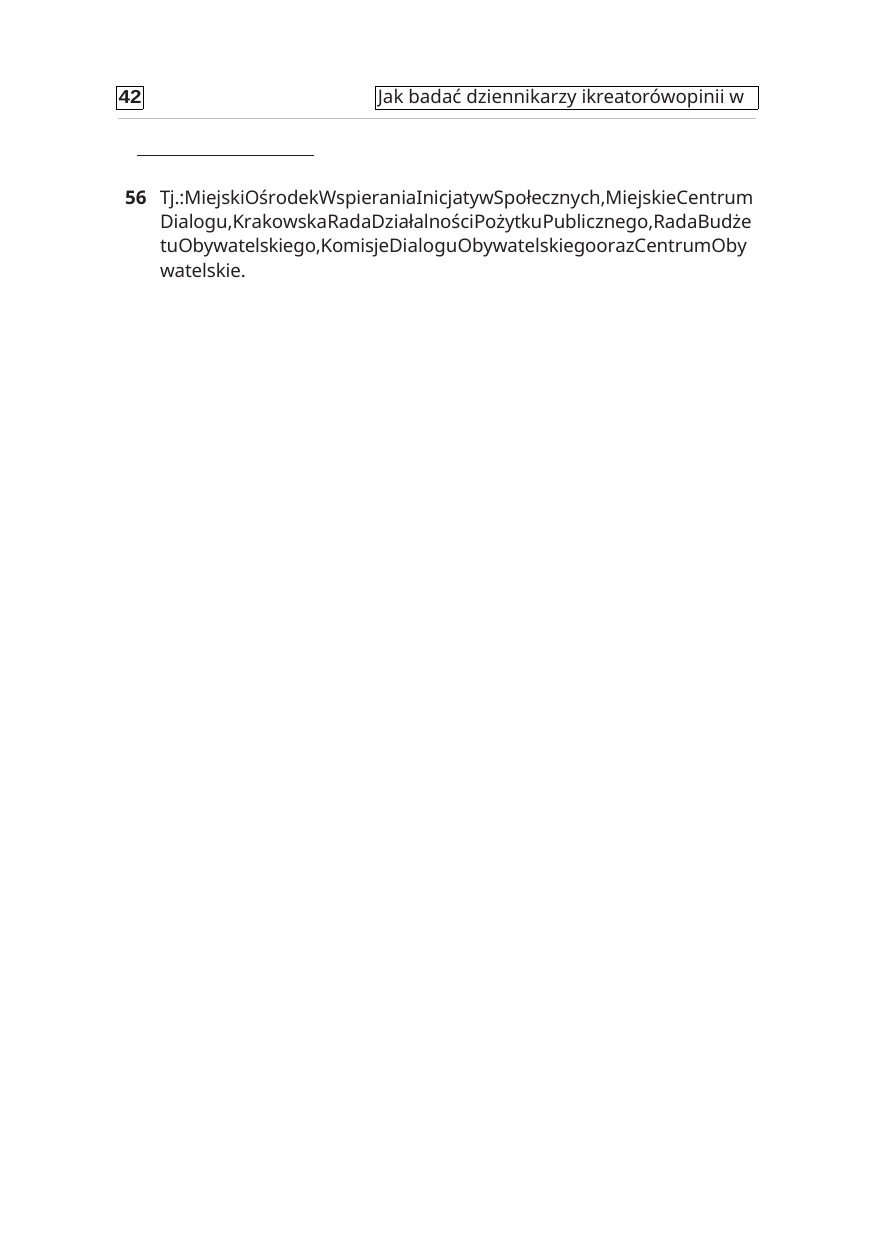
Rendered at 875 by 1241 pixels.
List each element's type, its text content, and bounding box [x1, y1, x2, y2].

list Tj.:MiejskiOśrodekWspieraniaInicjatywSpołecznych,MiejskieCentrumDialogu,KrakowskaRadaDziałalnościPożytkuPublicznego,RadaBudżetuObywatelskiego,KomisjeDialoguObywatelskiegoorazCentrumObywatelskie. [125, 185, 753, 282]
